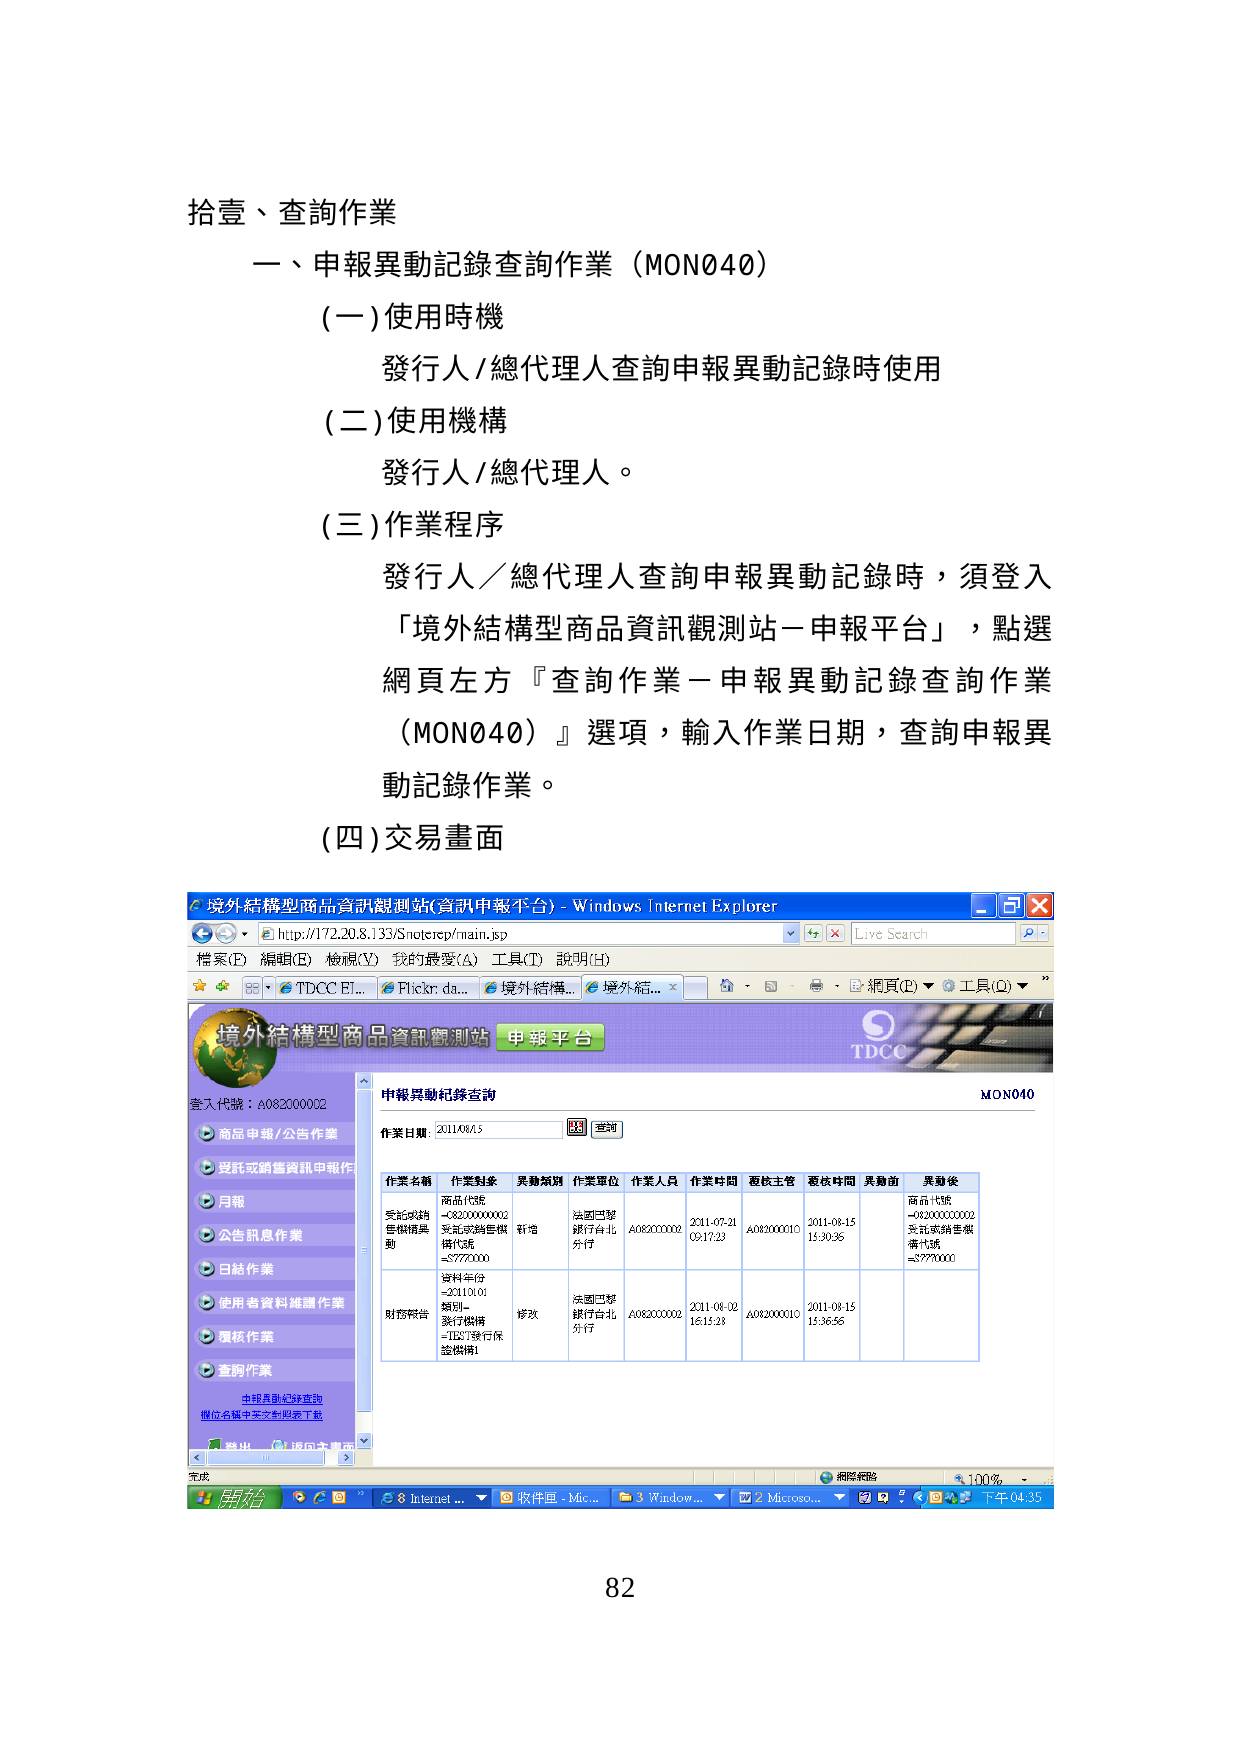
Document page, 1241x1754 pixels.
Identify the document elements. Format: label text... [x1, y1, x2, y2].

subtitle 拾壹、查詢作業 [187, 179, 1053, 232]
text (二)使用機構 [320, 388, 1053, 440]
subtitle 發行人／總代理人查詢申報異動記錄時，須登入「境外結構型商品資訊觀測站－申報平台」，點選網頁左方『查詢作業－申報異動記錄查詢作業（MON040）』選項，輸入作業日期，查詢申報異動記錄作業。 [382, 544, 1053, 804]
subtitle 一、申報異動記錄查詢作業（MON040） [252, 232, 1053, 284]
subtitle 發行人/總代理人查詢申報異動記錄時使用 [381, 336, 1053, 388]
subtitle 發行人/總代理人。 [381, 440, 1053, 492]
subtitle (四)交易畫面 [317, 804, 1053, 857]
subtitle (三)作業程序 [317, 492, 1053, 544]
subtitle (一)使用時機 [317, 284, 1053, 336]
